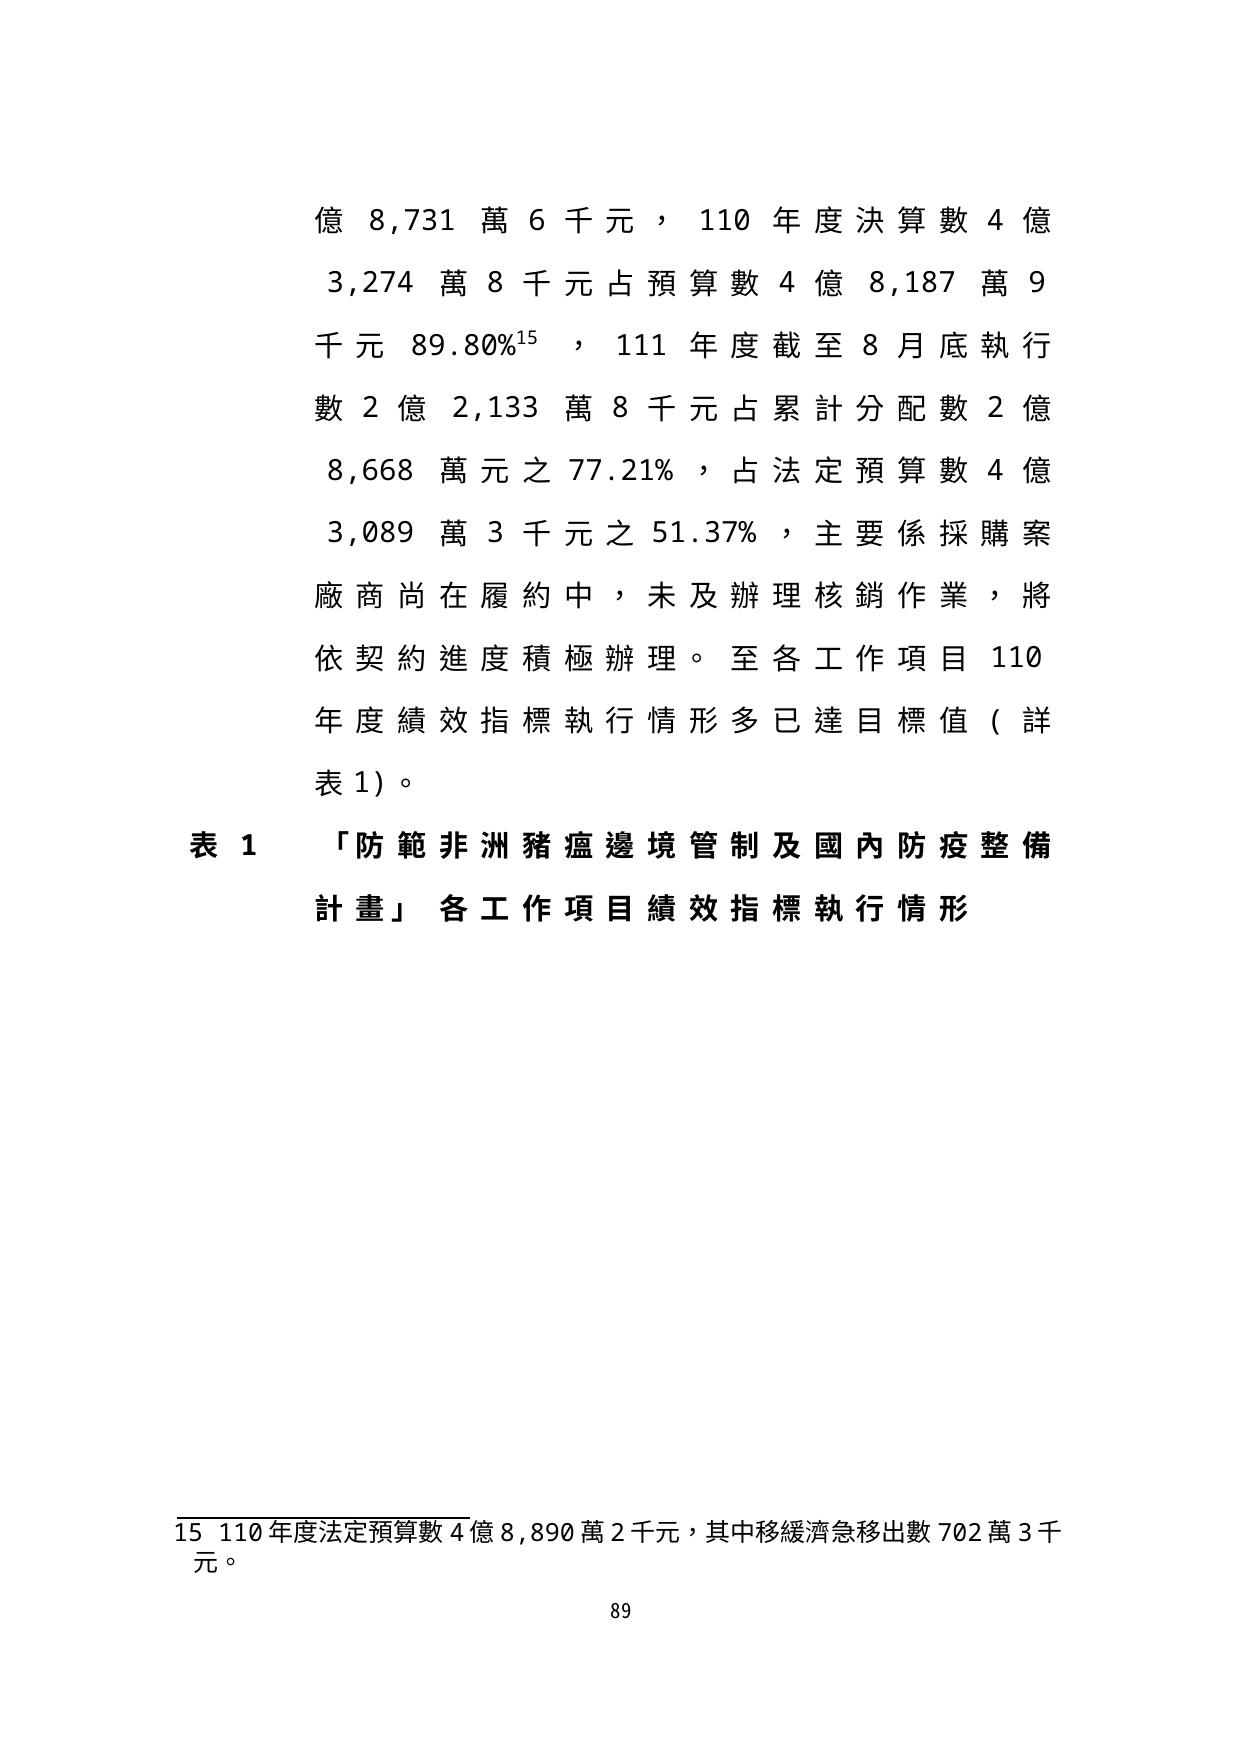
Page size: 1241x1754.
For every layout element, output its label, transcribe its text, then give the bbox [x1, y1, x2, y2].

text 億8,731萬6千元，110年度決算數4億3,274萬8千元占預算數4億8,187萬9千元89.80%，111年度截至8月底執行數2億2,133萬8千元占累計分配數2億8,668萬元之77.21%，占法定預算數4億3,089萬3千元之51.37%，主要係採購案廠商尚在履約中，未及辦理核銷作業，將依契約進度積極辦理。至各工作項目110年度績效指標執行情形多已達目標值(詳表1)。 [271, 177, 1058, 802]
text 110年度法定預算數4億8,890萬2千元，其中移緩濟急移出數702萬3千元。 [173, 1518, 1063, 1577]
text 表1 「防範非洲豬瘟邊境管制及國內防疫整備計畫」各工作項目績效指標執行情形 [183, 802, 1058, 927]
